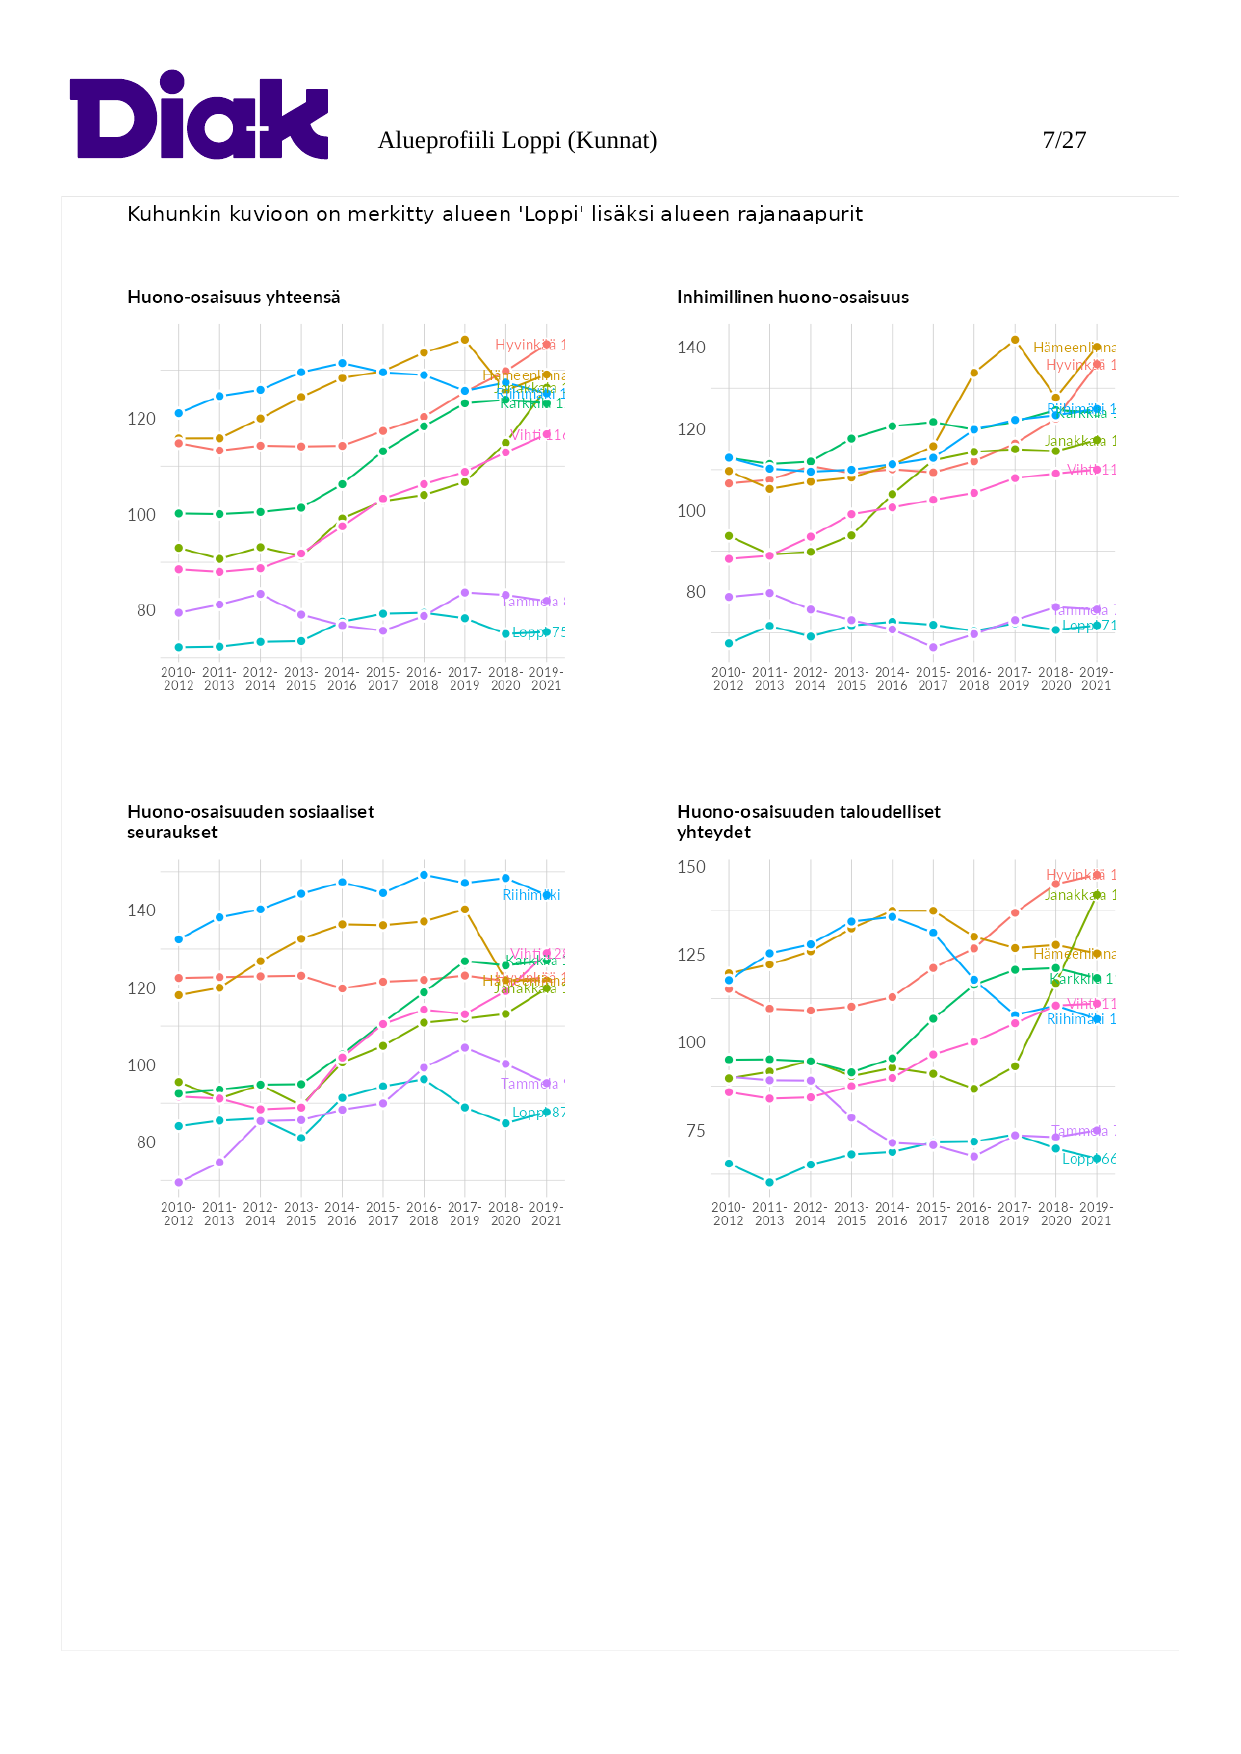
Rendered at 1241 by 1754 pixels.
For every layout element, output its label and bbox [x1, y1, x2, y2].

picture [61, 196, 1179, 1651]
